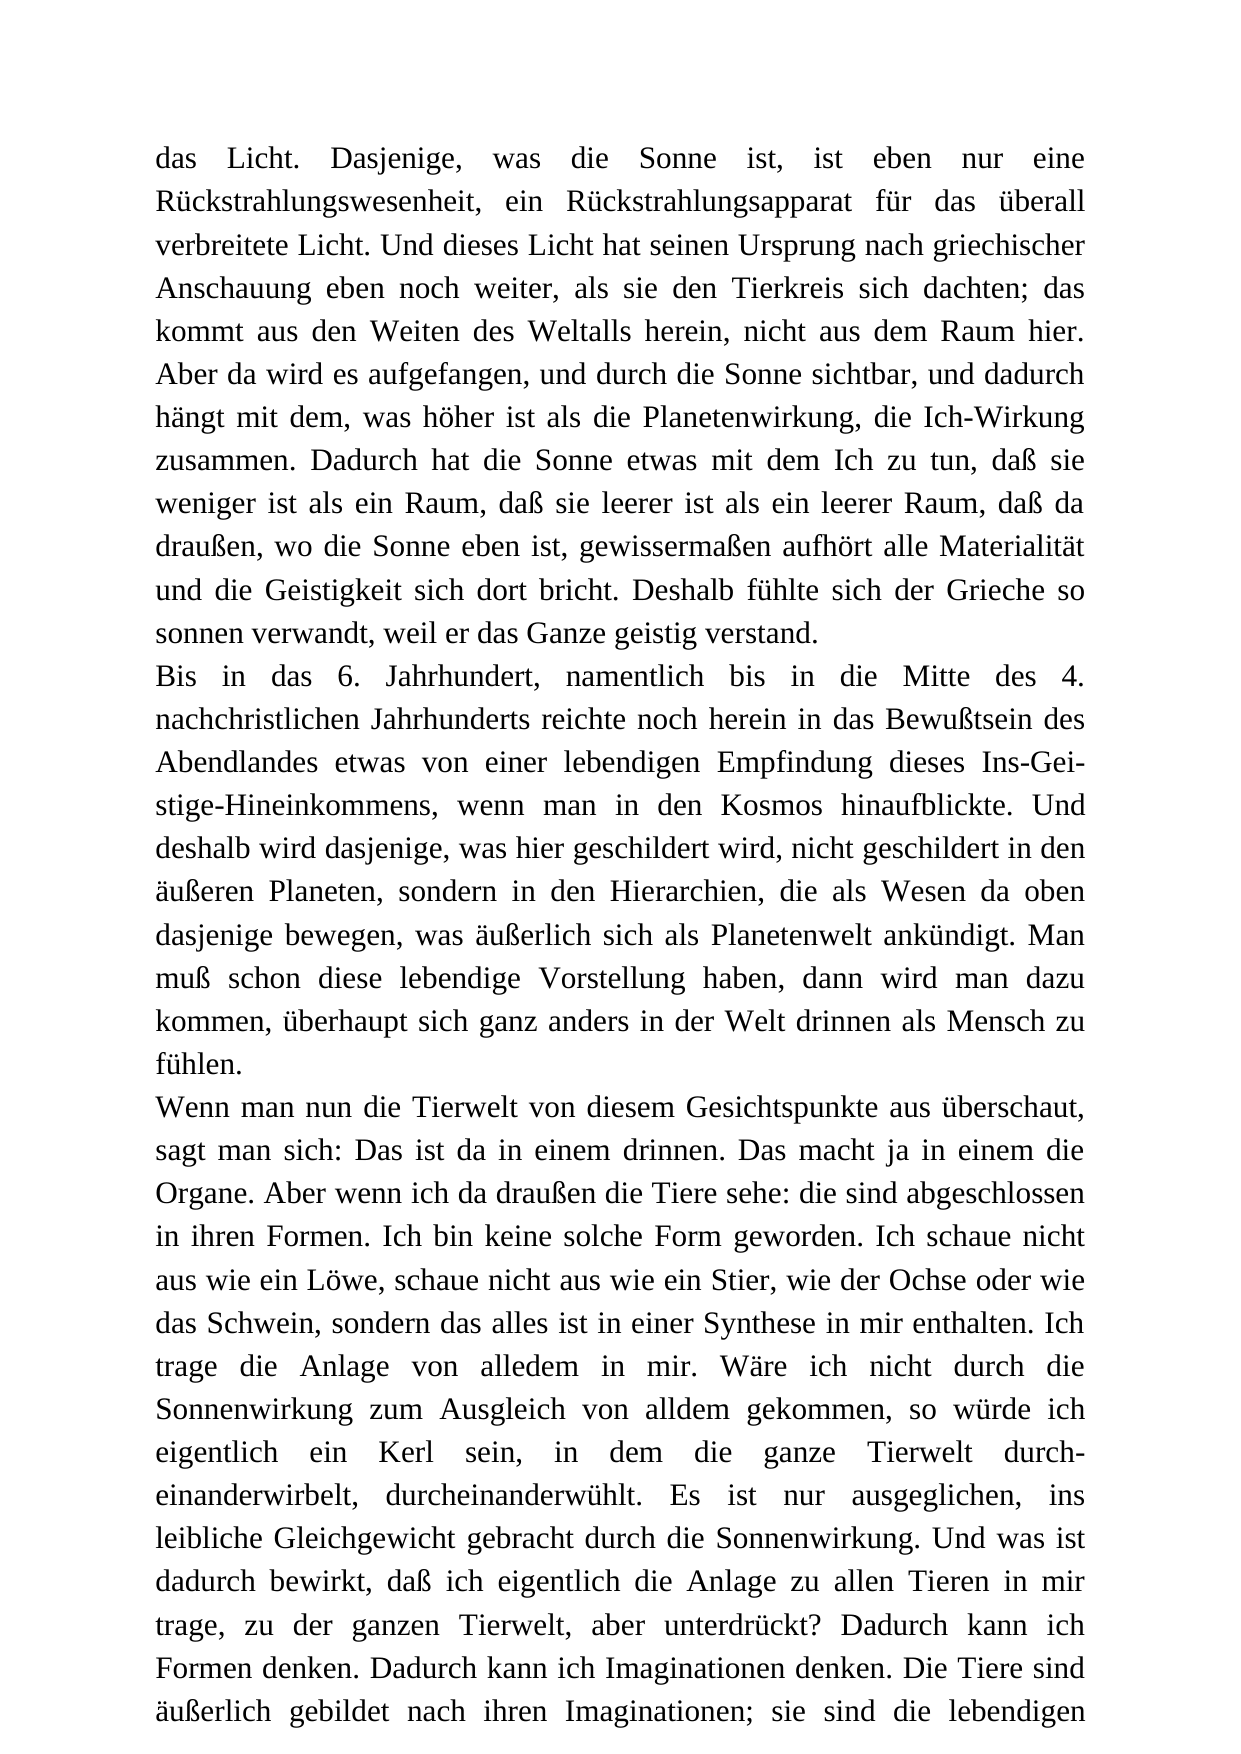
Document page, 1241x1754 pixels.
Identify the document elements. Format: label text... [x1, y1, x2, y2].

text Bis in das 6. Jahrhundert, namentlich bis in die Mitte des 4. nachchristlichen Jahrhunderts reichte noch herein in das Bewußtsein des Abendlandes etwas von einer lebendigen Empfindung dieses Ins-Gei- stige-Hineinkommens, wenn man in den Kosmos hinaufblickte. Und deshalb wird dasjenige, was hier geschildert wird, nicht geschildert in den äußeren Planeten, sondern in den Hierarchien, die als Wesen da oben dasjenige bewegen, was äußerlich sich als Planetenwelt ankündigt. Man muß schon diese lebendige Vorstellung haben, dann wird man dazu kommen, überhaupt sich ganz anders in der Welt drinnen als Mensch zu fühlen. [155, 657, 1086, 1081]
text Wenn man nun die Tierwelt von diesem Gesichtspunkte aus überschaut, sagt man sich: Das ist da in einem drinnen. Das macht ja in einem die Organe. Aber wenn ich da draußen die Tiere sehe: die sind abgeschlossen in ihren Formen. Ich bin keine solche Form geworden. Ich schaue nicht aus wie ein Löwe, schaue nicht aus wie ein Stier, wie der Ochse oder wie das Schwein, sondern das alles ist in einer Synthese in mir enthalten. Ich trage die Anlage von alledem in mir. Wäre ich nicht durch die Sonnenwirkung zum Ausgleich von alldem gekommen, so würde ich eigentlich ein Kerl sein, in dem die ganze Tierwelt durch- einanderwirbelt, durcheinanderwühlt. Es ist nur ausgeglichen, ins leibliche Gleichgewicht gebracht durch die Sonnenwirkung. Und was ist dadurch bewirkt, daß ich eigentlich die Anlage zu allen Tieren in mir trage, zu der ganzen Tierwelt, aber unterdrückt? Dadurch kann ich Formen denken. Dadurch kann ich Imaginationen denken. Die Tiere sind äußerlich gebildet nach ihren Imaginationen; sie sind die lebendigen [155, 1088, 1086, 1728]
text das Licht. Dasjenige, was die Sonne ist, ist eben nur eine Rückstrahlungswesenheit, ein Rückstrahlungsapparat für das überall verbreitete Licht. Und dieses Licht hat seinen Ursprung nach griechischer Anschauung eben noch weiter, als sie den Tierkreis sich dachten; das kommt aus den Weiten des Weltalls herein, nicht aus dem Raum hier. Aber da wird es aufgefangen, und durch die Sonne sichtbar, und dadurch hängt mit dem, was höher ist als die Planetenwirkung, die Ich-Wirkung zusammen. Dadurch hat die Sonne etwas mit dem Ich zu tun, daß sie weniger ist als ein Raum, daß sie leerer ist als ein leerer Raum, daß da draußen, wo die Sonne eben ist, gewissermaßen aufhört alle Materialität und die Geistigkeit sich dort bricht. Deshalb fühlte sich der Grieche so sonnen verwandt, weil er das Ganze geistig verstand. [155, 139, 1086, 650]
